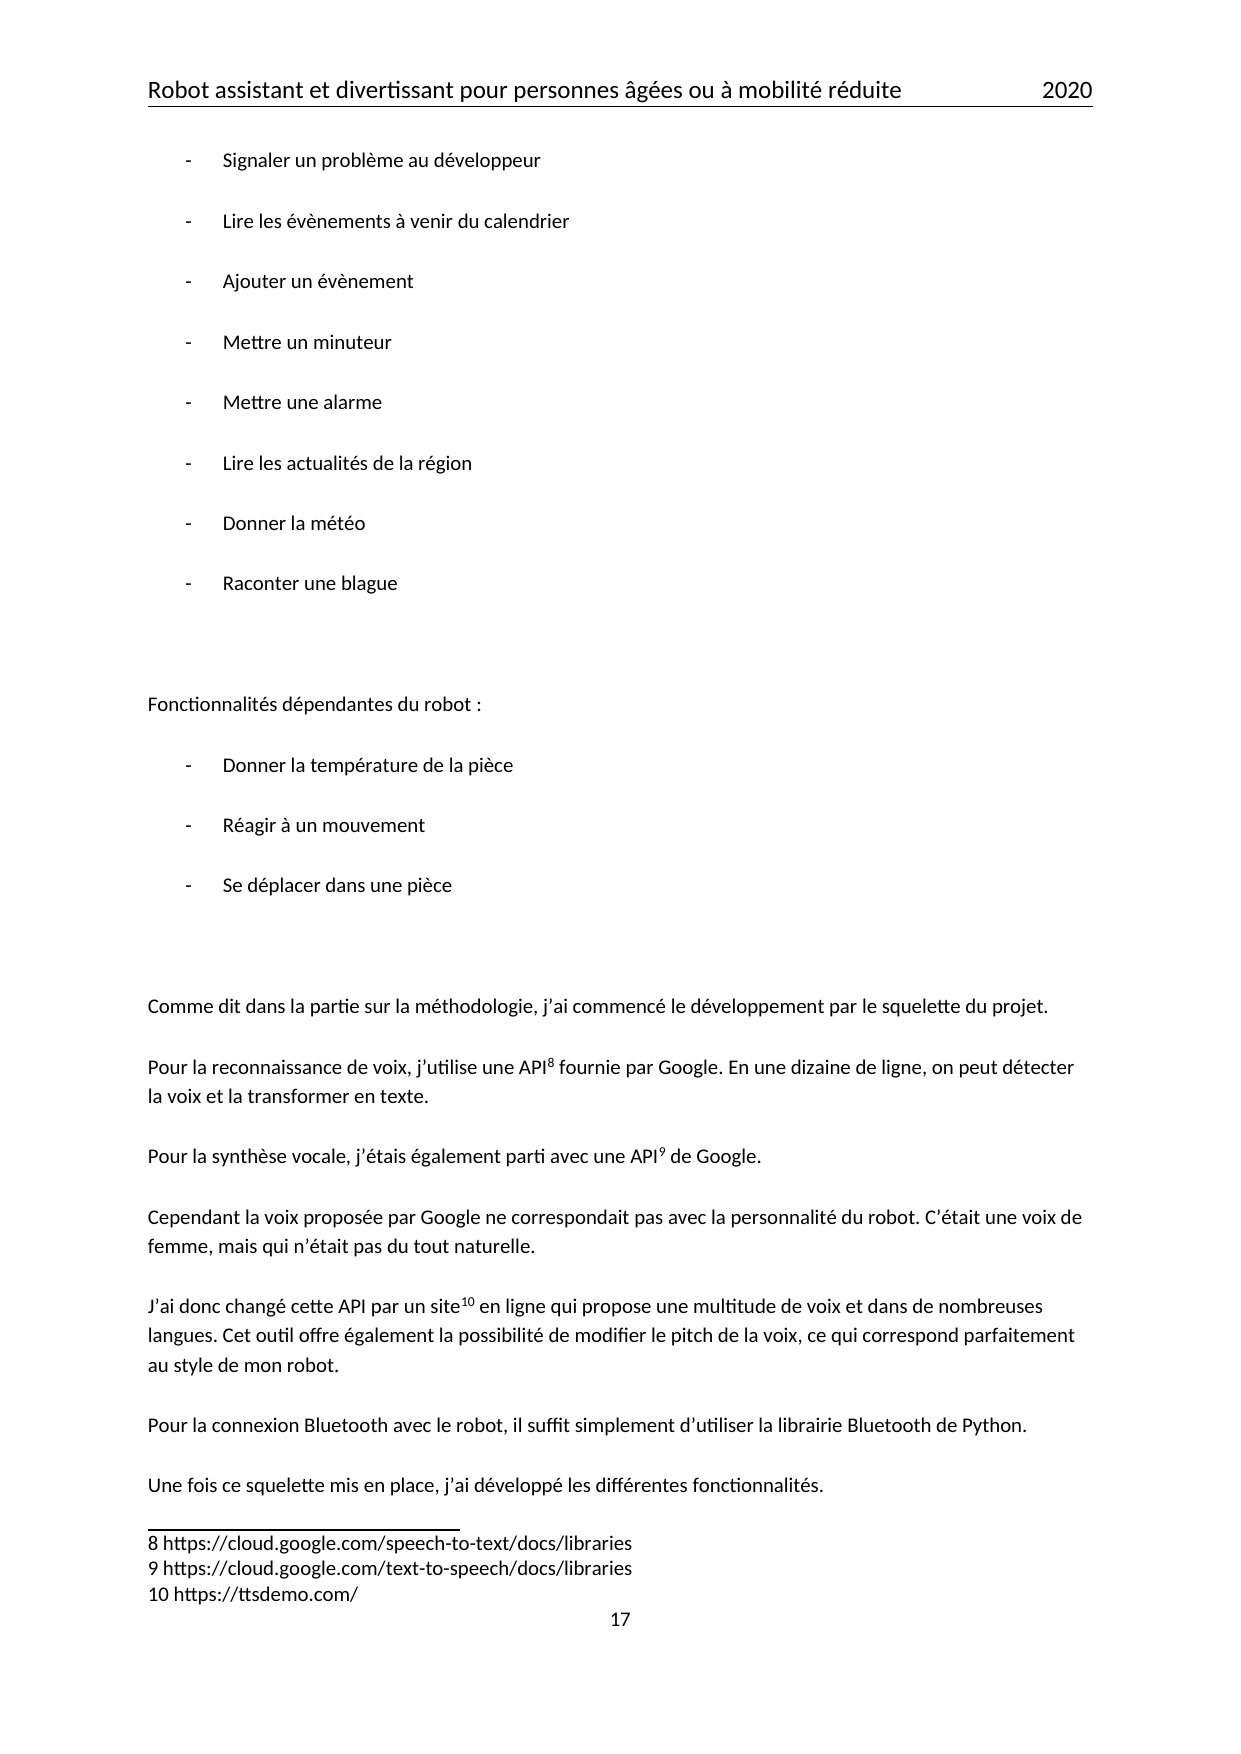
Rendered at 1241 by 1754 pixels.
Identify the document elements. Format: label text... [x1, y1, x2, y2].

list Se déplacer dans une pièce [185, 873, 1093, 898]
list Donner la température de la pièce [185, 752, 1093, 777]
list Mettre une alarme [185, 389, 1093, 415]
list Réagir à un mouvement [185, 812, 1093, 838]
text J’ai donc changé cette API par un site en ligne qui propose une multitude de voix et dans de nombreuses langues. Cet outil offre également la possibilité de modifier le pitch de la voix, ce qui correspond parfaitement au style de mon robot. [148, 1293, 1093, 1377]
list Lire les actualités de la région [185, 450, 1093, 475]
text Pour la reconnaissance de voix, j’utilise une API fournie par Google. En une dizaine de ligne, on peut détecter la voix et la transformer en texte. [148, 1054, 1093, 1108]
text https://cloud.google.com/text-to-speech/docs/libraries [148, 1556, 1093, 1581]
list Lire les évènements à venir du calendrier [185, 208, 1093, 233]
list Donner la météo [185, 510, 1093, 536]
text Comme dit dans la partie sur la méthodologie, j’ai commencé le développement par le squelette du projet. [148, 993, 1093, 1019]
list Ajouter un évènement [185, 268, 1093, 294]
text https://cloud.google.com/speech-to-text/docs/libraries [148, 1530, 1093, 1556]
text Pour la connexion Bluetooth avec le robot, il suffit simplement d’utiliser la librairie Bluetooth de Python. [148, 1412, 1093, 1438]
text https://ttsdemo.com/ [148, 1581, 1093, 1606]
text Fonctionnalités dépendantes du robot : [148, 691, 1093, 717]
list Mettre un minuteur [185, 329, 1093, 354]
list Raconter une blague [185, 571, 1093, 596]
text Une fois ce squelette mis en place, j’ai développé les différentes fonctionnalités. [148, 1473, 1093, 1498]
list Signaler un problème au développeur [185, 148, 1093, 173]
text Pour la synthèse vocale, j’étais également parti avec une API de Google. [148, 1143, 1093, 1169]
text Cependant la voix proposée par Google ne correspondait pas avec la personnalité du robot. C’était une voix de femme, mais qui n’était pas du tout naturelle. [148, 1204, 1093, 1258]
